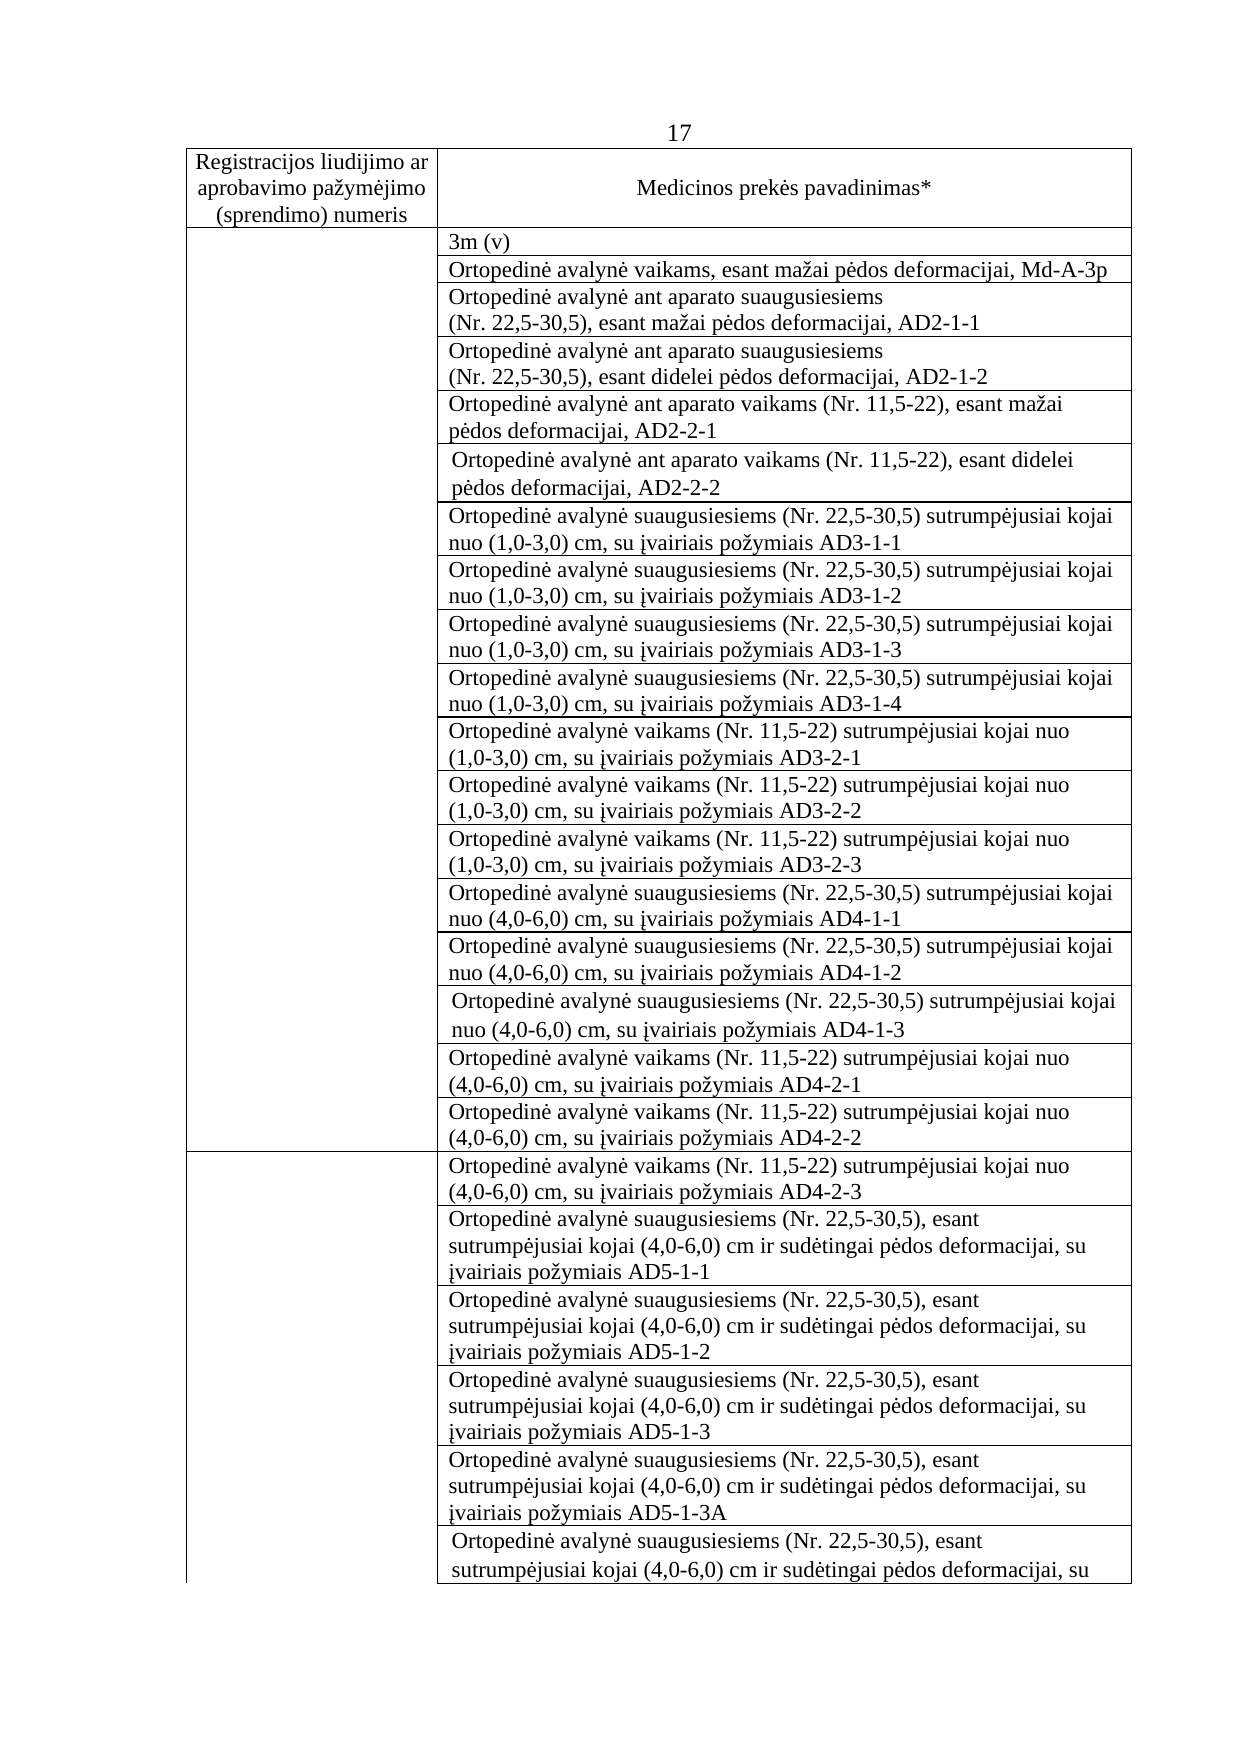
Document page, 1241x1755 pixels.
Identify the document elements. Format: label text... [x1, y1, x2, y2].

table_header Registracijos liudijimo ar aprobavimo pažymėjimo (sprendimo) numeris [187, 149, 437, 227]
table_cell [187, 1445, 437, 1525]
table_cell Ortopedinė avalynė vaikams (Nr. 11,5-22) sutrumpėjusiai kojai nuo (4,0-6,0) cm, su įvairiais požymiais AD4-2-3 [438, 1152, 1131, 1204]
table_cell Ortopedinė avalynė suaugusiesiems (Nr. 22,5-30,5) sutrumpėjusiai kojai nuo (1,0-3,0) cm, su įvairiais požymiais AD3-1-3 [438, 610, 1131, 663]
table_cell [187, 282, 437, 336]
table_cell [187, 1205, 437, 1284]
table_cell [187, 609, 437, 663]
table_cell Ortopedinė avalynė vaikams (Nr. 11,5-22) sutrumpėjusiai kojai nuo (1,0-3,0) cm, su įvairiais požymiais AD3-2-3 [438, 825, 1131, 878]
table_cell Ortopedinė avalynė ant aparato suaugusiesiems (Nr. 22,5-30,5), esant mažai pėdos deformacijai, AD2-1-1 [438, 283, 1131, 336]
table_cell Ortopedinė avalynė suaugusiesiems (Nr. 22,5-30,5) sutrumpėjusiai kojai nuo (4,0-6,0) cm, su įvairiais požymiais AD4-1-1 [438, 879, 1131, 931]
table_header Medicinos prekės pavadinimas* [438, 149, 1131, 227]
table_cell Ortopedinė avalynė vaikams, esant mažai pėdos deformacijai, Md-A-3p [438, 256, 1131, 282]
table_cell [187, 878, 437, 931]
table_cell [187, 336, 437, 389]
table_cell [187, 931, 437, 985]
table_cell [187, 770, 437, 824]
table_cell Ortopedinė avalynė suaugusiesiems (Nr. 22,5-30,5) sutrumpėjusiai kojai nuo (1,0-3,0) cm, su įvairiais požymiais AD3-1-1 [438, 503, 1131, 555]
table_cell [187, 228, 437, 254]
table_cell Ortopedinė avalynė vaikams (Nr. 11,5-22) sutrumpėjusiai kojai nuo (4,0-6,0) cm, su įvairiais požymiais AD4-2-1 [438, 1044, 1131, 1097]
table_cell Ortopedinė avalynė suaugusiesiems (Nr. 22,5-30,5) sutrumpėjusiai kojai nuo (4,0-6,0) cm, su įvairiais požymiais AD4-1-2 [438, 933, 1131, 985]
table_cell [187, 1097, 437, 1151]
table_cell [187, 501, 437, 555]
table_cell Ortopedinė avalynė ant aparato vaikams (Nr. 11,5-22), esant mažai pėdos deformacijai, AD2-2-1 [438, 391, 1131, 443]
table_cell [187, 443, 437, 501]
table_cell [187, 716, 437, 770]
table_cell Ortopedinė avalynė vaikams (Nr. 11,5-22) sutrumpėjusiai kojai nuo (1,0-3,0) cm, su įvairiais požymiais AD3-2-1 [438, 718, 1131, 770]
table_cell Ortopedinė avalynė suaugusiesiems (Nr. 22,5-30,5), esant sutrumpėjusiai kojai (4,0-6,0) cm ir sudėtingai pėdos deformacijai, su įvairiais požymiais AD5-1-1 [438, 1206, 1131, 1284]
table_cell [187, 1152, 437, 1204]
table_cell [187, 824, 437, 878]
table_cell [187, 390, 437, 443]
table_cell Ortopedinė avalynė suaugusiesiems (Nr. 22,5-30,5), esant sutrumpėjusiai kojai (4,0-6,0) cm ir sudėtingai pėdos deformacijai, su įvairiais požymiais AD5-1-3 [438, 1366, 1131, 1445]
table_cell Ortopedinė avalynė vaikams (Nr. 11,5-22) sutrumpėjusiai kojai nuo (1,0-3,0) cm, su įvairiais požymiais AD3-2-2 [438, 771, 1131, 824]
table_cell 3m (v) [438, 228, 1131, 254]
table_cell Ortopedinė avalynė suaugusiesiems (Nr. 22,5-30,5) sutrumpėjusiai kojai nuo (1,0-3,0) cm, su įvairiais požymiais AD3-1-4 [438, 664, 1131, 716]
table_cell Ortopedinė avalynė suaugusiesiems (Nr. 22,5-30,5), esant sutrumpėjusiai kojai (4,0-6,0) cm ir sudėtingai pėdos deformacijai, su įvairiais požymiais AD5-1-2 [438, 1286, 1131, 1365]
table_cell [187, 555, 437, 609]
table_cell [187, 663, 437, 716]
table_cell Ortopedinė avalynė suaugusiesiems (Nr. 22,5-30,5) sutrumpėjusiai kojai nuo (1,0-3,0) cm, su įvairiais požymiais AD3-1-2 [438, 556, 1131, 609]
table_cell [187, 1365, 437, 1445]
table_cell [187, 255, 437, 282]
table_cell [187, 985, 437, 1043]
table_cell [187, 1043, 437, 1097]
table_cell [187, 1285, 437, 1365]
table_cell Ortopedinė avalynė suaugusiesiems (Nr. 22,5-30,5), esant sutrumpėjusiai kojai (4,0-6,0) cm ir sudėtingai pėdos deformacijai, su įvairiais požymiais AD5-1-3A [438, 1446, 1131, 1525]
table_cell Ortopedinė avalynė ant aparato suaugusiesiems (Nr. 22,5-30,5), esant didelei pėdos deformacijai, AD2-1-2 [438, 337, 1131, 389]
table_cell [187, 1525, 437, 1583]
table_cell Ortopedinė avalynė vaikams (Nr. 11,5-22) sutrumpėjusiai kojai nuo (4,0-6,0) cm, su įvairiais požymiais AD4-2-2 [438, 1098, 1131, 1151]
